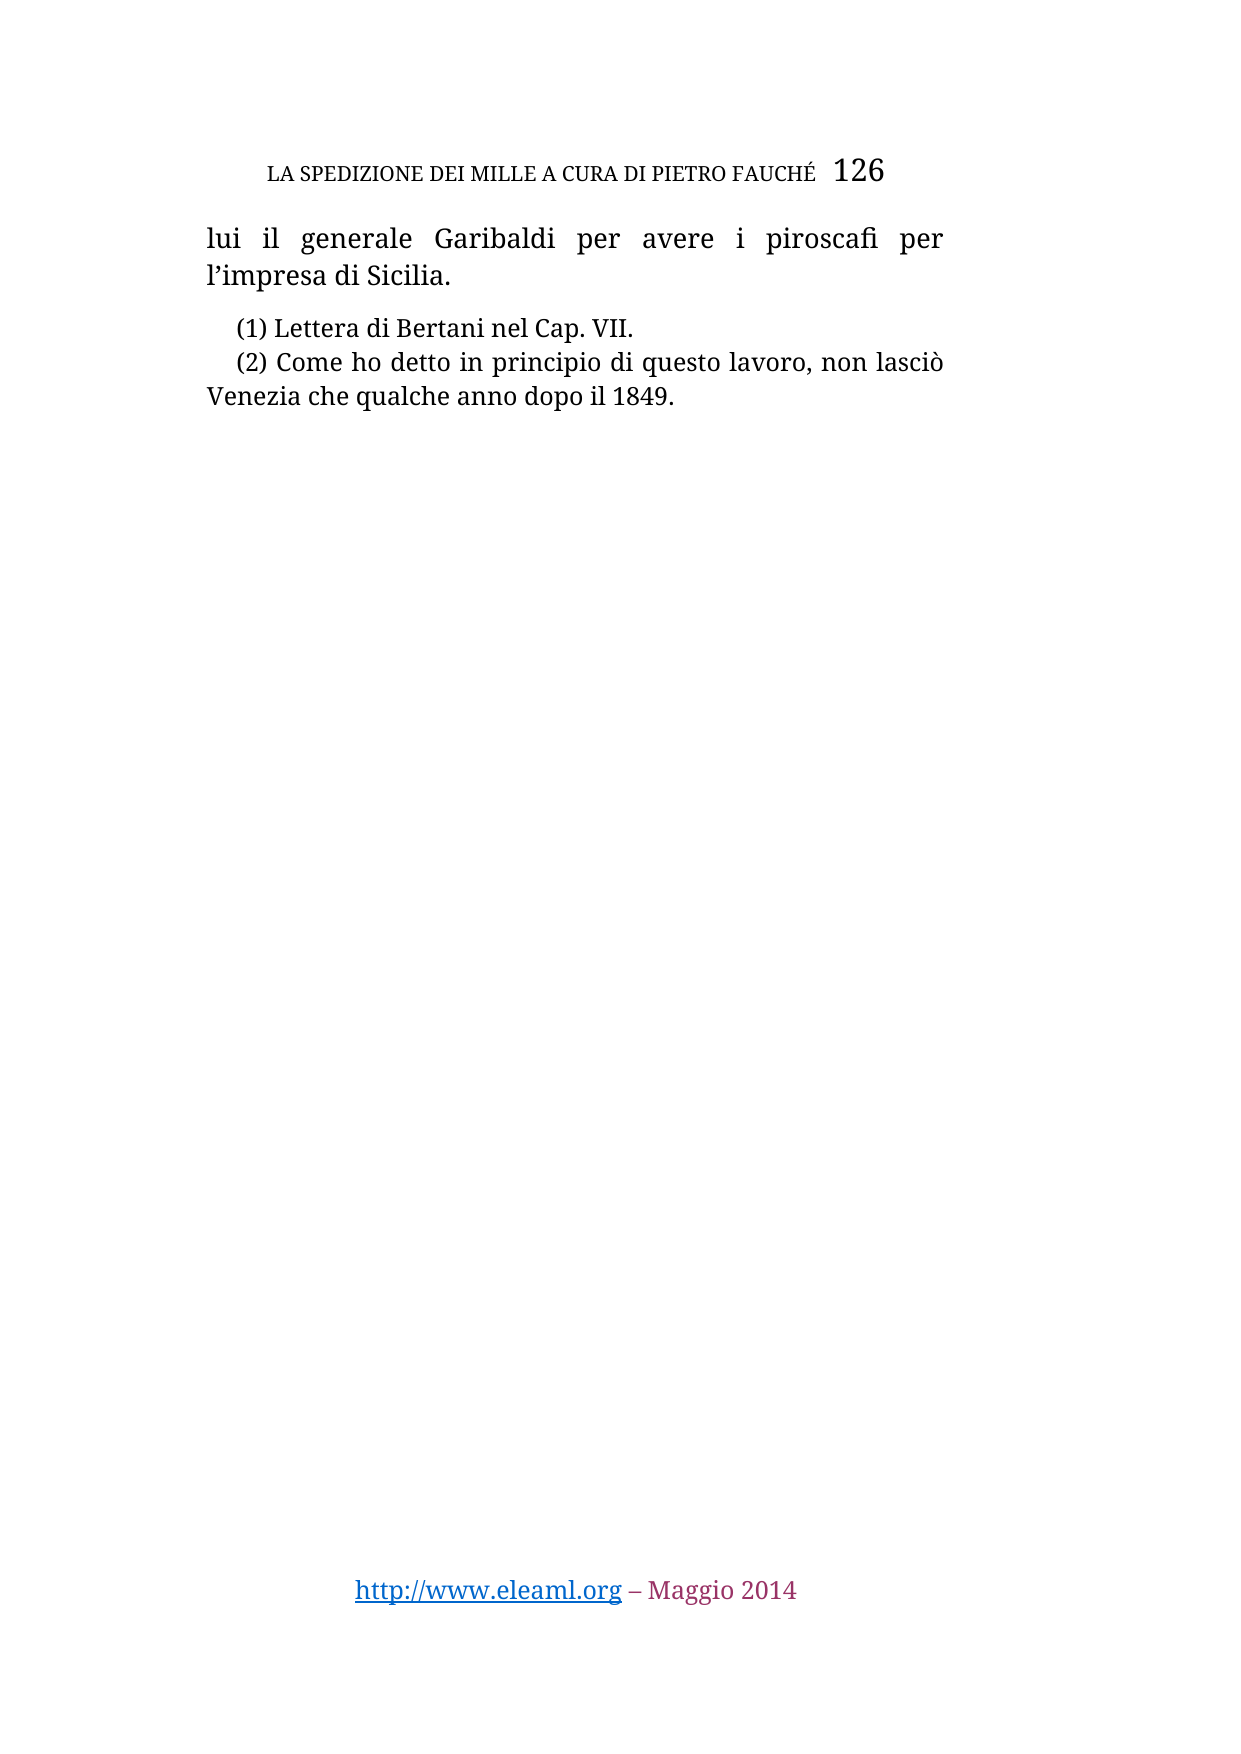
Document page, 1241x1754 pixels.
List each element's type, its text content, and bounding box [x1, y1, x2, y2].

text lui il generale Garibaldi per avere i piroscafi per l’impresa di Sicilia. [207, 220, 945, 293]
text (2) Come ho detto in principio di questo lavoro, non lasciò Venezia che qualche anno dopo il 1849. [207, 344, 945, 412]
text (1) Lettera di Bertani nel Cap. VII. [207, 310, 945, 344]
